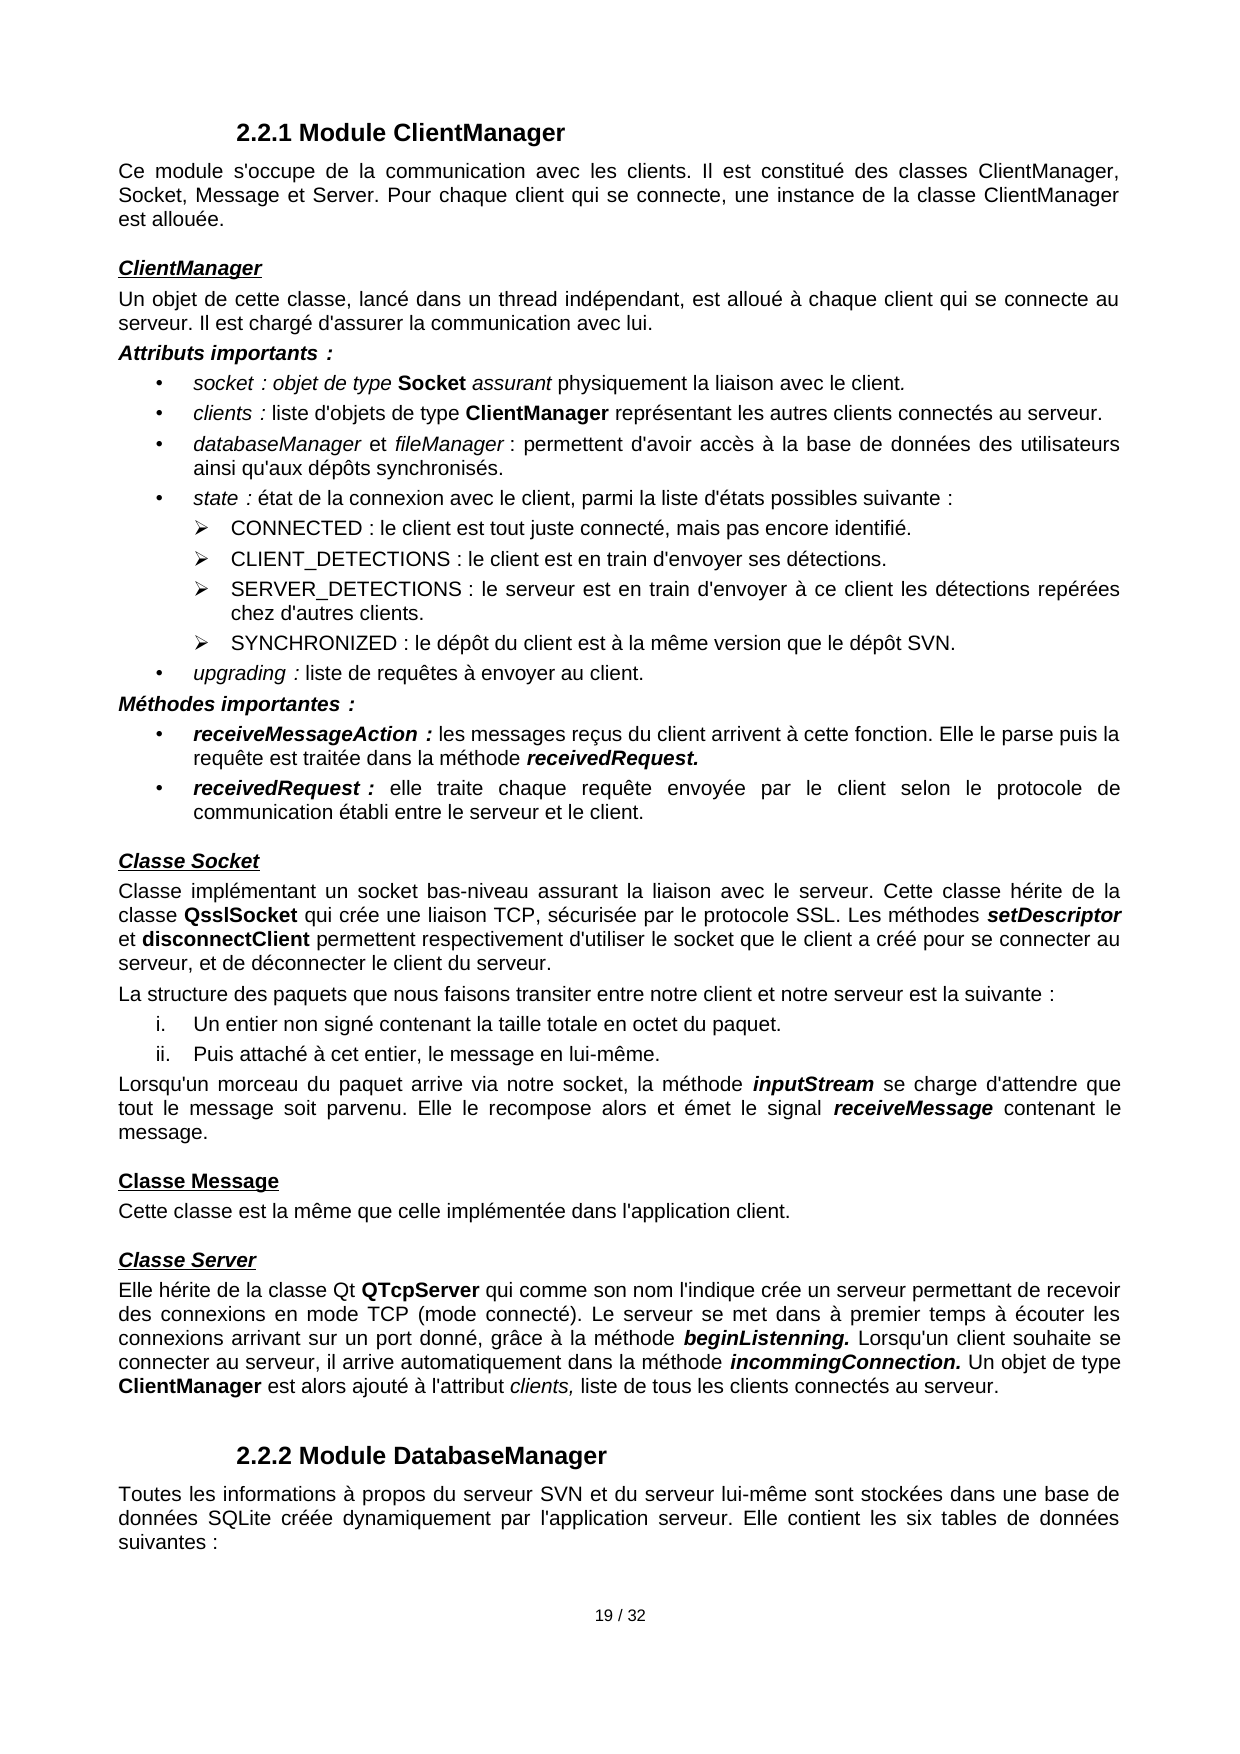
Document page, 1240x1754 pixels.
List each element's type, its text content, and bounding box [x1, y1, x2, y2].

list receivedRequest : elle traite chaque requête envoyée par le client selon le protocole de communication établi entre le serveur et le client. [156, 776, 1121, 824]
text Un objet de cette classe, lancé dans un thread indépendant, est alloué à chaque client qui se connecte au serveur. Il est chargé d'assurer la communication avec lui. [118, 286, 1121, 334]
text Méthodes importantes : [118, 692, 1121, 716]
list Un entier non signé contenant la taille totale en octet du paquet. [156, 1012, 1121, 1036]
text Attributs importants : [118, 341, 1121, 364]
list Puis attaché à cet entier, le message en lui-même. [156, 1042, 1121, 1066]
subtitle Classe Socket [118, 849, 1121, 873]
text Elle hérite de la classe Qt QTcpServer qui comme son nom l'indique crée un serveur permettant de recevoir des connexions en mode TCP (mode connecté). Le serveur se met dans à premier temps à écouter les connexions arrivant sur un port donné, grâce à la méthode beginListenning. Lorsqu'un client souhaite se connecter au serveur, il arrive automatiquement dans la méthode incommingConnection. Un objet de type ClientManager est alors ajouté à l'attribut clients, liste de tous les clients connectés au serveur. [118, 1278, 1121, 1398]
subtitle Classe Message [118, 1169, 1121, 1193]
text Lorsqu'un morceau du paquet arrive via notre socket, la méthode inputStream se charge d'attendre que tout le message soit parvenu. Elle le recompose alors et émet le signal receiveMessage contenant le message. [118, 1072, 1121, 1144]
list CONNECTED : le client est tout juste connecté, mais pas encore identifié. [193, 516, 1121, 540]
list state : état de la connexion avec le client, parmi la liste d'états possibles suivante : [156, 486, 1121, 510]
subtitle Module ClientManager [236, 118, 1121, 147]
list SERVER_DETECTIONS : le serveur est en train d'envoyer à ce client les détections repérées chez d'autres clients. [193, 577, 1121, 625]
text Toutes les informations à propos du serveur SVN et du serveur lui-même sont stockées dans une base de données SQLite créée dynamiquement par l'application serveur. Elle contient les six tables de données suivantes : [118, 1482, 1121, 1554]
text Ce module s'occupe de la communication avec les clients. Il est constitué des classes ClientManager, Socket, Message et Server. Pour chaque client qui se connecte, une instance de la classe ClientManager est allouée. [118, 159, 1121, 231]
list receiveMessageAction : les messages reçus du client arrivent à cette fonction. Elle le parse puis la requête est traitée dans la méthode receivedRequest. [156, 722, 1121, 770]
subtitle Module DatabaseManager [236, 1441, 1121, 1469]
list databaseManager et fileManager : permettent d'avoir accès à la base de données des utilisateurs ainsi qu'aux dépôts synchronisés. [156, 431, 1121, 479]
list upgrading : liste de requêtes à envoyer au client. [156, 661, 1121, 685]
text Cette classe est la même que celle implémentée dans l'application client. [118, 1199, 1121, 1223]
list SYNCHRONIZED : le dépôt du client est à la même version que le dépôt SVN. [193, 631, 1121, 655]
list socket : objet de type Socket assurant physiquement la liaison avec le client. [156, 371, 1121, 395]
text La structure des paquets que nous faisons transiter entre notre client et notre serveur est la suivante : [118, 981, 1121, 1005]
list CLIENT_DETECTIONS : le client est en train d'envoyer ses détections. [193, 546, 1121, 570]
subtitle Classe Server [118, 1248, 1121, 1272]
subtitle ClientManager [118, 256, 1121, 280]
text Classe implémentant un socket bas-niveau assurant la liaison avec le serveur. Cette classe hérite de la classe QsslSocket qui crée une liaison TCP, sécurisée par le protocole SSL. Les méthodes setDescriptor et disconnectClient permettent respectivement d'utiliser le socket que le client a créé pour se connecter au serveur, et de déconnecter le client du serveur. [118, 879, 1121, 975]
list clients : liste d'objets de type ClientManager représentant les autres clients connectés au serveur. [156, 401, 1121, 425]
